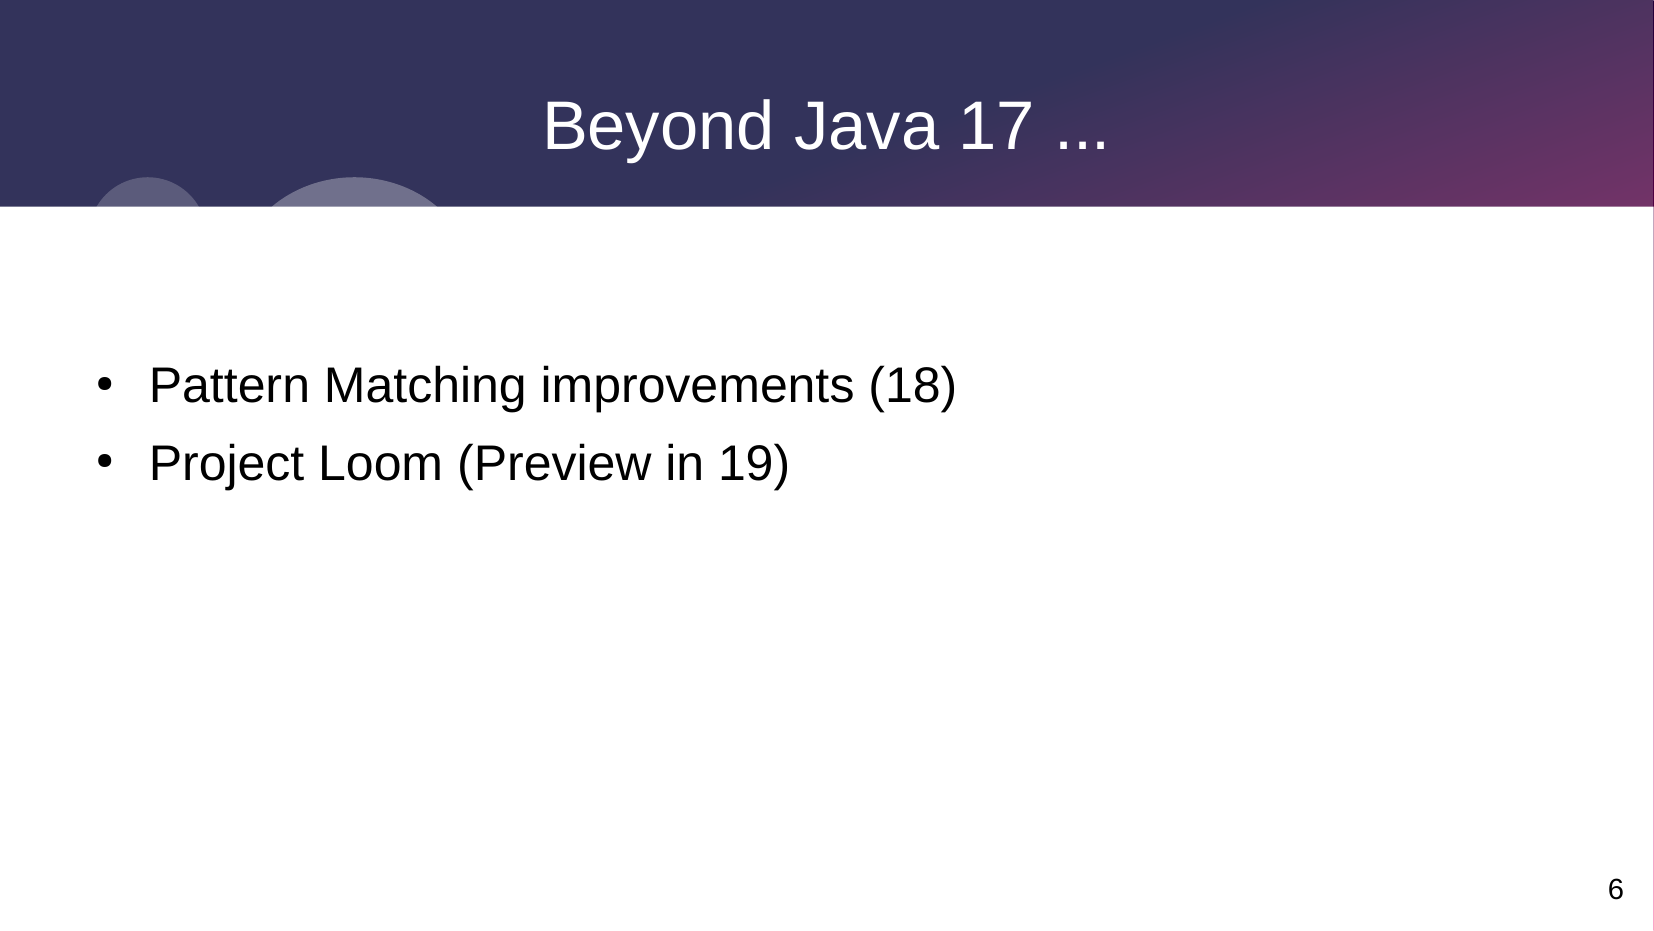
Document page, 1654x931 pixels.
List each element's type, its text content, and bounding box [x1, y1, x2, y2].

title Beyond Java 17 ... [88, 44, 1565, 207]
list Pattern Matching improvements (18) Project Loom (Preview in 19) [78, 357, 1555, 713]
